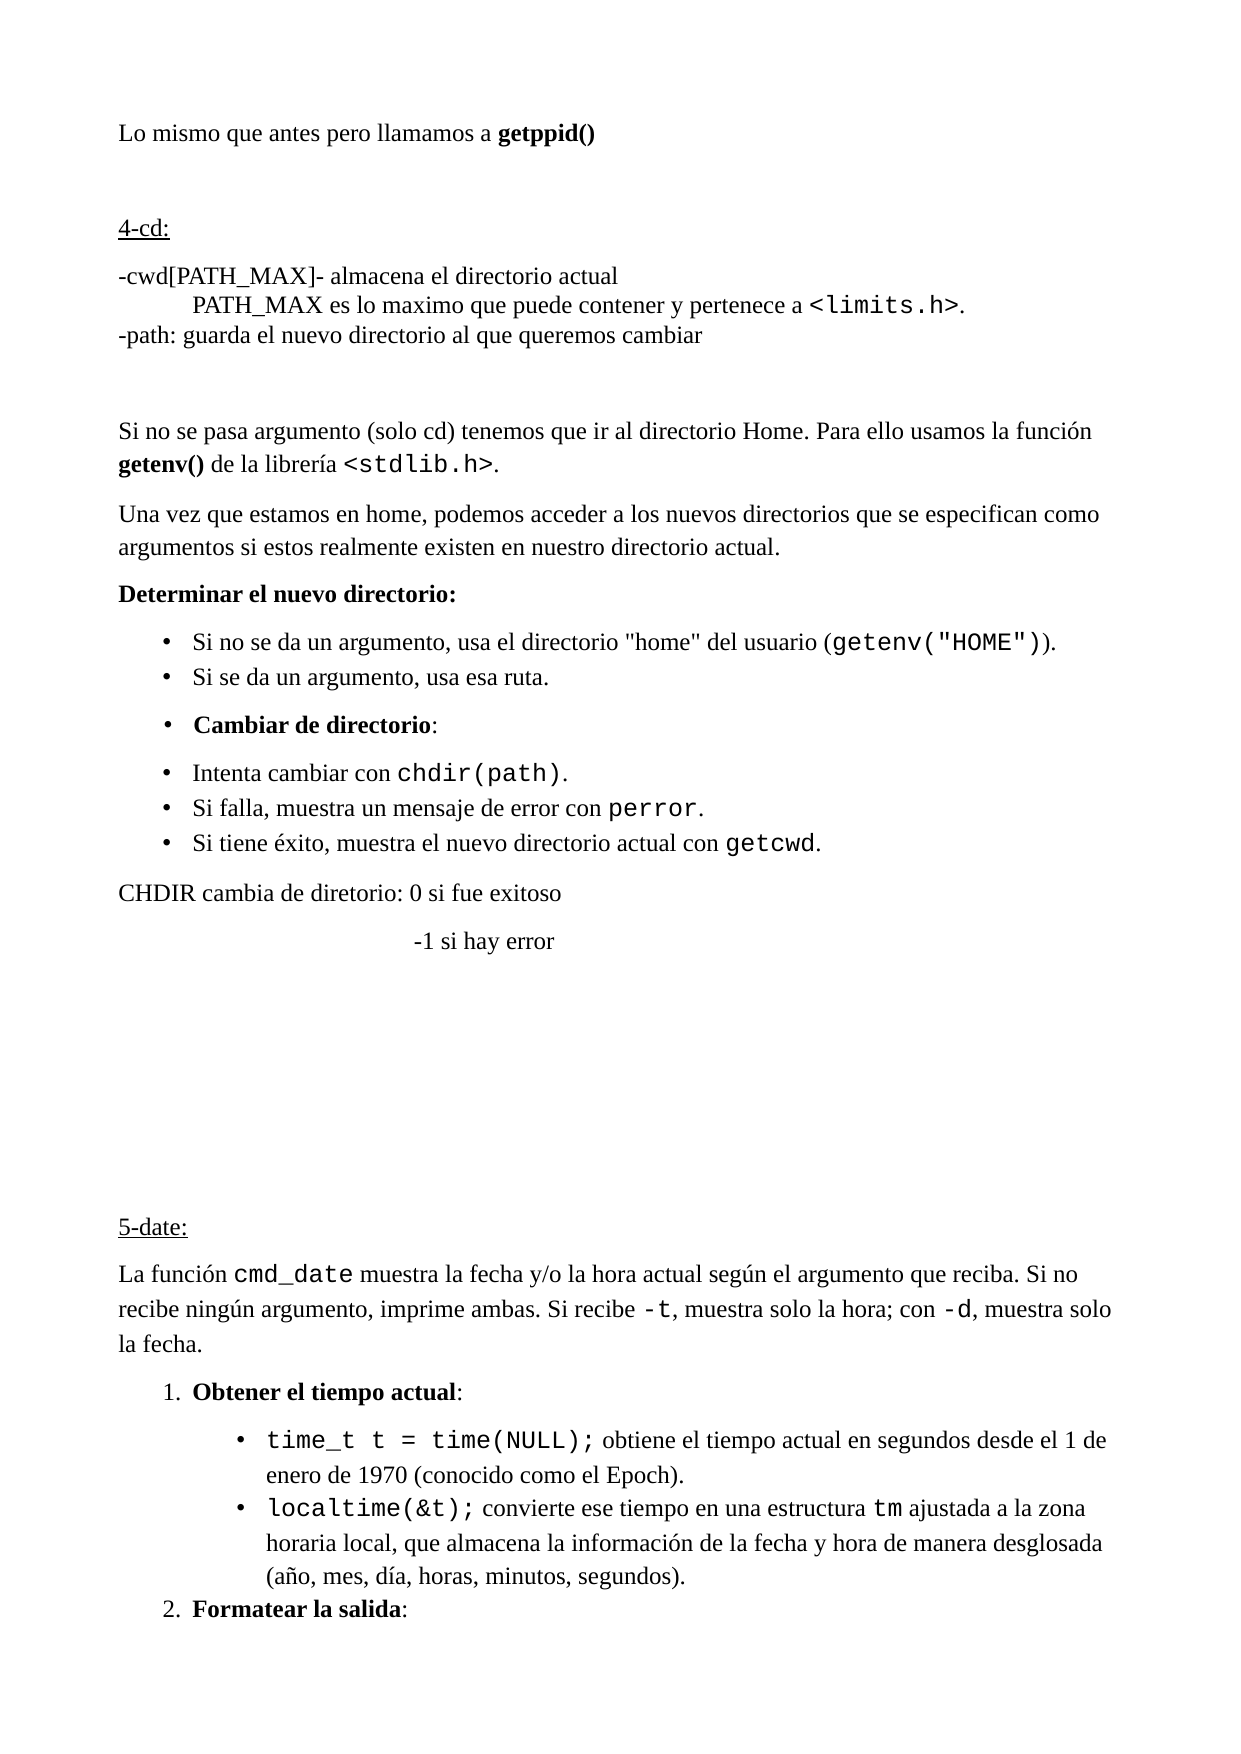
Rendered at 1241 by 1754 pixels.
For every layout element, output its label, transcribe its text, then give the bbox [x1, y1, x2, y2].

list time_t t = time(NULL); obtiene el tiempo actual en segundos desde el 1 de enero de 1970 (conocido como el Epoch). [236, 1425, 1122, 1488]
text -1 si hay error [118, 926, 1122, 955]
list Si falla, muestra un mensaje de error con perror. [162, 793, 1122, 824]
text Si no se pasa argumento (solo cd) tenemos que ir al directorio Home. Para ello usamos la función getenv() de la librería <stdlib.h>. [118, 416, 1122, 479]
list Si tiene éxito, muestra el nuevo directorio actual con getcwd. [162, 828, 1122, 859]
text Lo mismo que antes pero llamamos a getppid() [118, 118, 1122, 147]
list Formatear la salida: [162, 1594, 1122, 1623]
list localtime(&t); convierte ese tiempo en una estructura tm ajustada a la zona horaria local, que almacena la información de la fecha y hora de manera desglosada (año, mes, día, horas, minutos, segundos). [236, 1493, 1122, 1590]
list Intenta cambiar con chdir(path). [162, 758, 1122, 788]
text PATH_MAX es lo maximo que puede contener y pertenece a <limits.h>. [118, 290, 1122, 321]
text -path: guarda el nuevo directorio al que queremos cambiar [118, 321, 1122, 349]
text 4-cd: [118, 213, 1122, 242]
text La función cmd_date muestra la fecha y/o la hora actual según el argumento que reciba. Si no recibe ningún argumento, imprime ambas. Si recibe -t, muestra solo la hora; con -d, muestra solo la fecha. [118, 1259, 1122, 1358]
text 5-date: [118, 1212, 1122, 1240]
list Si se da un argumento, usa esa ruta. [162, 662, 1122, 691]
list Si no se da un argumento, usa el directorio "home" del usuario (getenv("HOME")). [162, 627, 1122, 658]
list Cambiar de directorio: [164, 710, 1122, 739]
text CHDIR cambia de diretorio: 0 si fue exitoso [118, 878, 1122, 907]
text Determinar el nuevo directorio: [118, 579, 1122, 608]
text -cwd[PATH_MAX]- almacena el directorio actual [118, 261, 1122, 290]
text Una vez que estamos en home, podemos acceder a los nuevos directorios que se especifican como argumentos si estos realmente existen en nuestro directorio actual. [118, 499, 1122, 561]
list Obtener el tiempo actual: [162, 1377, 1122, 1406]
